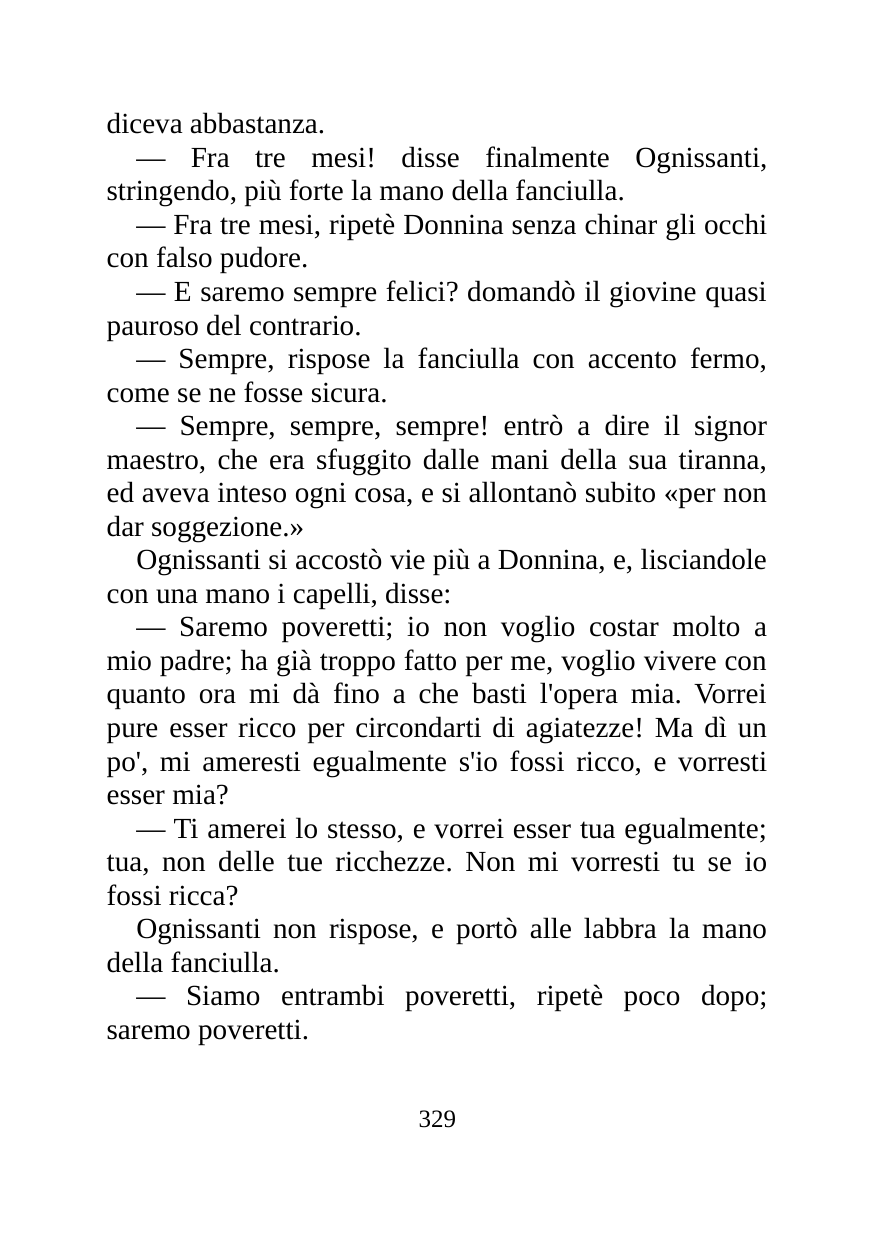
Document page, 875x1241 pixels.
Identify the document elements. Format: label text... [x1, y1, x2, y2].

text — Saremo poveretti; io non voglio costar molto a mio padre; ha già troppo fatto per me, voglio vivere con quanto ora mi dà fino a che basti l'opera mia. Vorrei pure esser ricco per circondarti di agiatezze! Ma dì un po', mi ameresti egualmente s'io fossi ricco, e vorresti esser mia? [106, 609, 768, 811]
text — Fra tre mesi, ripetè Donnina senza chinar gli occhi con falso pudore. [106, 207, 768, 274]
text Ognissanti si accostò vie più a Donnina, e, lisciandole con una mano i capelli, disse: [106, 542, 768, 609]
text diceva abbastanza. [106, 106, 768, 140]
text — E saremo sempre felici? domandò il giovine quasi pauroso del contrario. [106, 274, 768, 341]
text Ognissanti non rispose, e portò alle labbra la mano della fanciulla. [106, 911, 768, 978]
text — Sempre, rispose la fanciulla con accento fermo, come se ne fosse sicura. [106, 341, 768, 408]
text — Sempre, sempre, sempre! entrò a dire il signor maestro, che era sfuggito dalle mani della sua tiranna, ed aveva inteso ogni cosa, e si allontanò subito «per non dar soggezione.» [106, 408, 768, 542]
text — Fra tre mesi! disse finalmente Ognissanti, stringendo, più forte la mano della fanciulla. [106, 140, 768, 207]
text — Siamo entrambi poveretti, ripetè poco dopo; saremo poveretti. [106, 978, 768, 1046]
text — Ti amerei lo stesso, e vorrei esser tua egualmente; tua, non delle tue ricchezze. Non mi vorresti tu se io fossi ricca? [106, 811, 768, 911]
